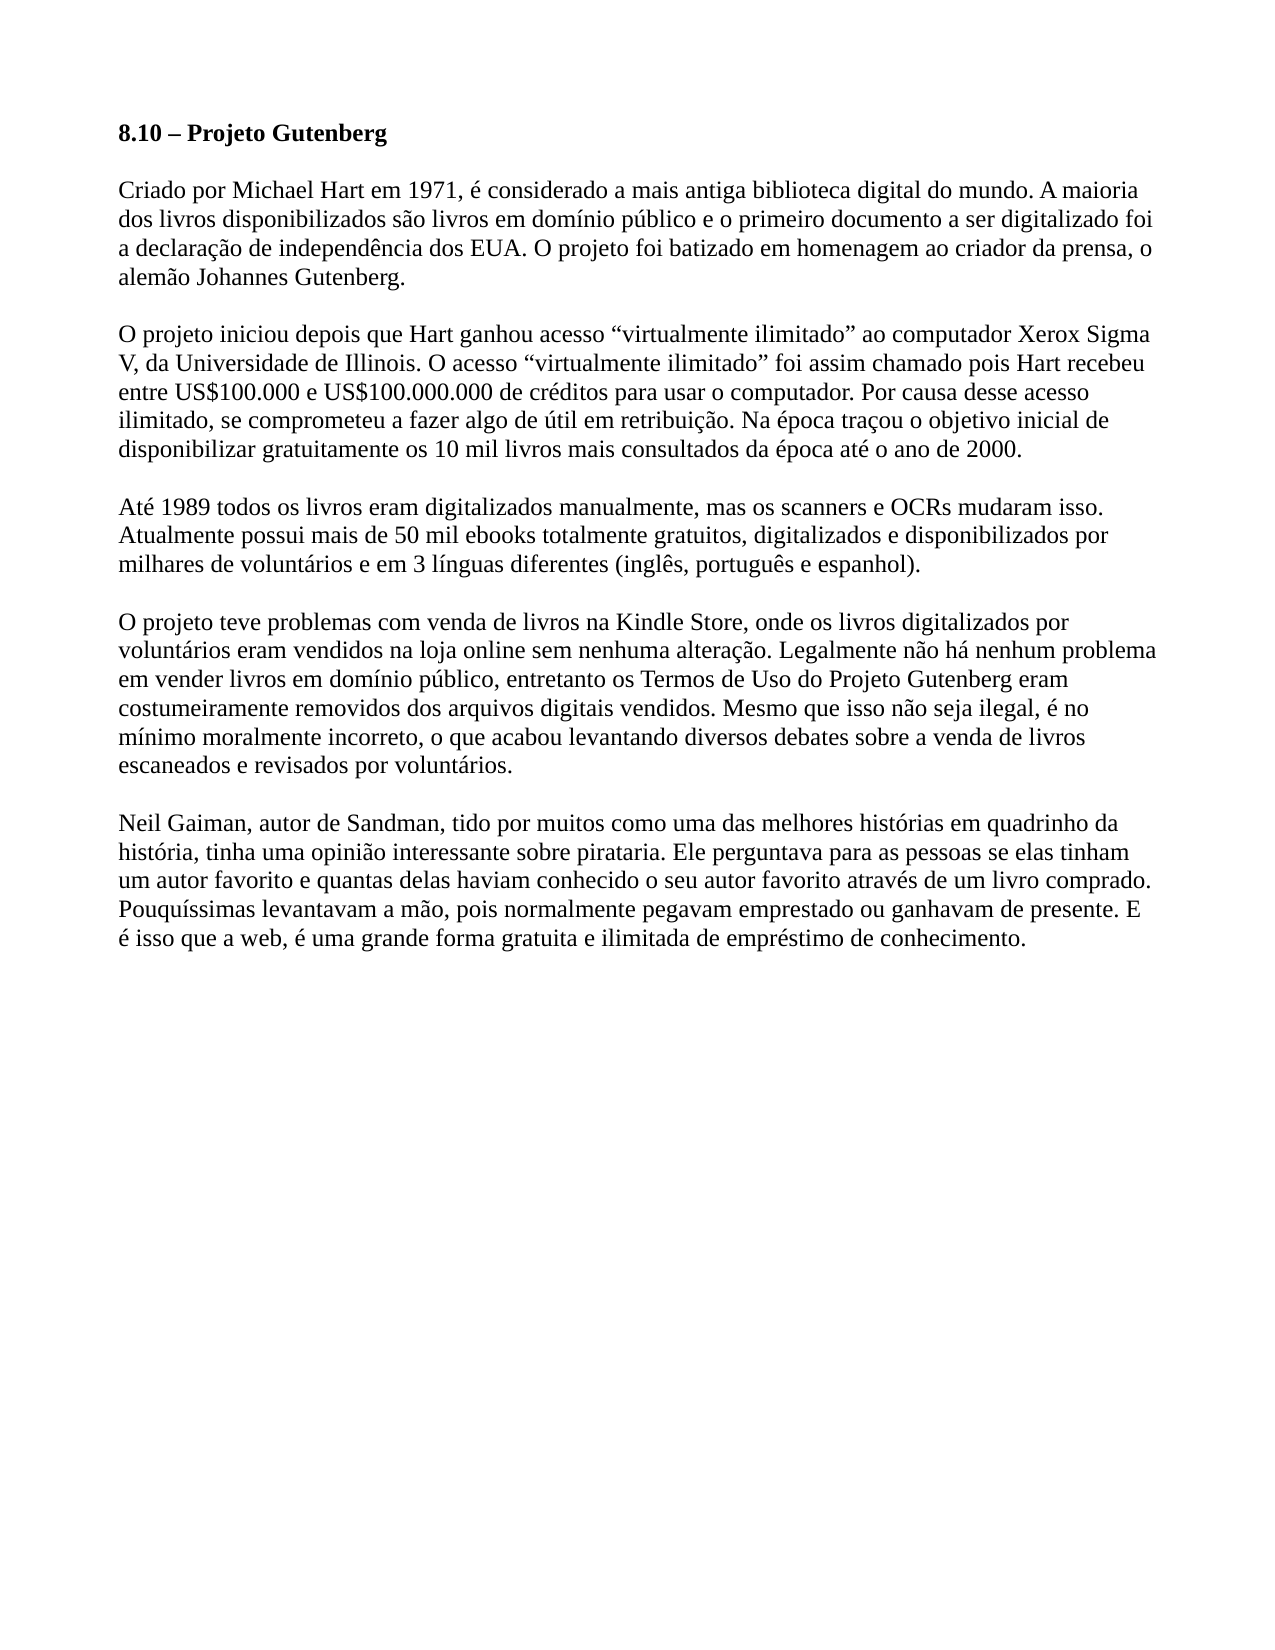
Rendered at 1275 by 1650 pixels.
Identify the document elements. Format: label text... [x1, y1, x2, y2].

text 8.10 – Projeto Gutenberg [118, 118, 1157, 147]
text Até 1989 todos os livros eram digitalizados manualmente, mas os scanners e OCRs mudaram isso. Atualmente possui mais de 50 mil ebooks totalmente gratuitos, digitalizados e disponibilizados por milhares de voluntários e em 3 línguas diferentes (inglês, português e espanhol). [118, 492, 1157, 578]
text Criado por Michael Hart em 1971, é considerado a mais antiga biblioteca digital do mundo. A maioria dos livros disponibilizados são livros em domínio público e o primeiro documento a ser digitalizado foi a declaração de independência dos EUA. O projeto foi batizado em homenagem ao criador da prensa, o alemão Johannes Gutenberg. [118, 176, 1157, 291]
text O projeto iniciou depois que Hart ganhou acesso “virtualmente ilimitado” ao computador Xerox Sigma V, da Universidade de Illinois. O acesso “virtualmente ilimitado” foi assim chamado pois Hart recebeu entre US$100.000 e US$100.000.000 de créditos para usar o computador. Por causa desse acesso ilimitado, se comprometeu a fazer algo de útil em retribuição. Na época traçou o objetivo inicial de disponibilizar gratuitamente os 10 mil livros mais consultados da época até o ano de 2000. [118, 319, 1157, 463]
text Neil Gaiman, autor de Sandman, tido por muitos como uma das melhores histórias em quadrinho da história, tinha uma opinião interessante sobre pirataria. Ele perguntava para as pessoas se elas tinham um autor favorito e quantas delas haviam conhecido o seu autor favorito através de um livro comprado. Pouquíssimas levantavam a mão, pois normalmente pegavam emprestado ou ganhavam de presente. E é isso que a web, é uma grande forma gratuita e ilimitada de empréstimo de conhecimento. [118, 808, 1157, 952]
text O projeto teve problemas com venda de livros na Kindle Store, onde os livros digitalizados por voluntários eram vendidos na loja online sem nenhuma alteração. Legalmente não há nenhum problema em vender livros em domínio público, entretanto os Termos de Uso do Projeto Gutenberg eram costumeiramente removidos dos arquivos digitais vendidos. Mesmo que isso não seja ilegal, é no mínimo moralmente incorreto, o que acabou levantando diversos debates sobre a venda de livros escaneados e revisados por voluntários. [118, 607, 1157, 779]
